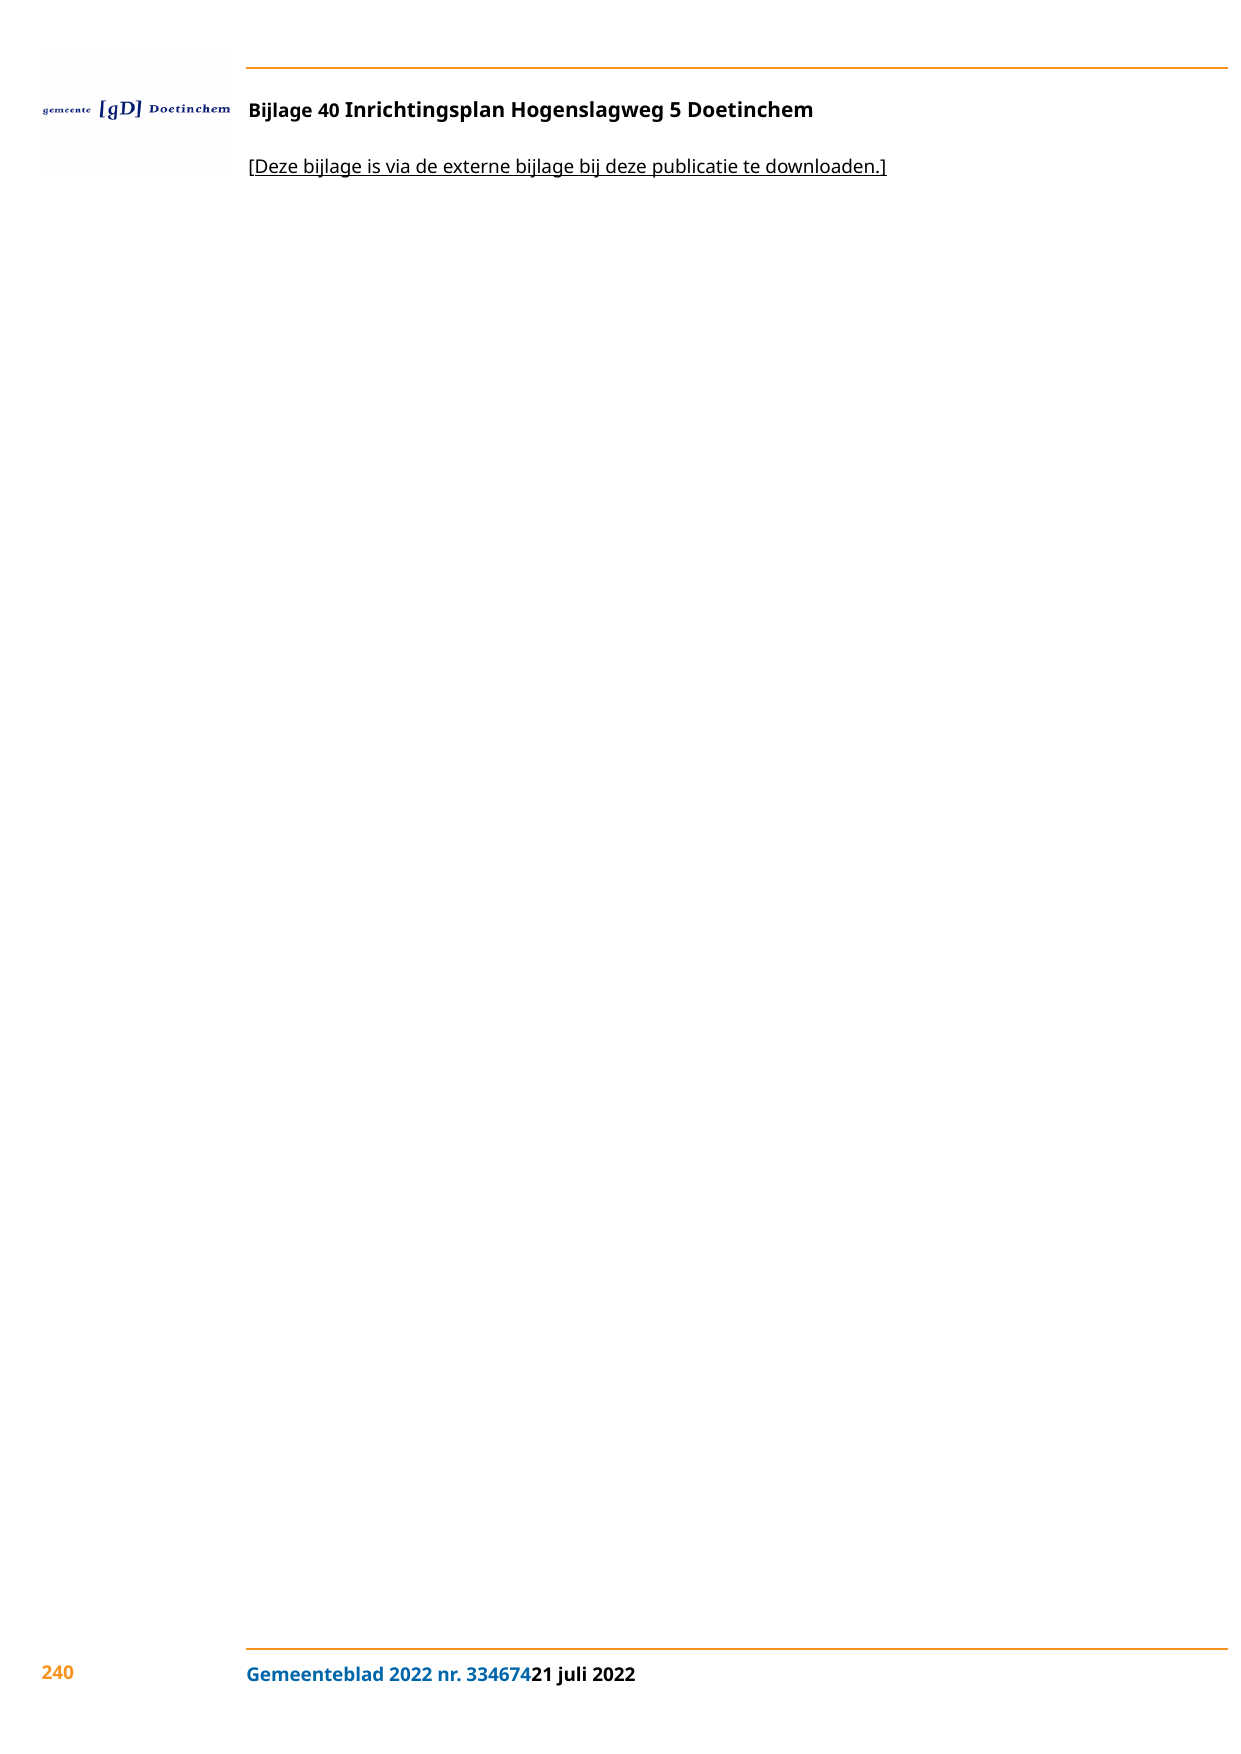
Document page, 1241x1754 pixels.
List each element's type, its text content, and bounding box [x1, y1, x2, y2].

text Bijlage 40 Inrichtingsplan Hogenslagweg 5 Doetinchem [248, 95, 1152, 123]
picture [41, 47, 231, 172]
text [Deze bijlage is via de externe bijlage bij deze publicatie te downloaden.] [248, 153, 1152, 179]
